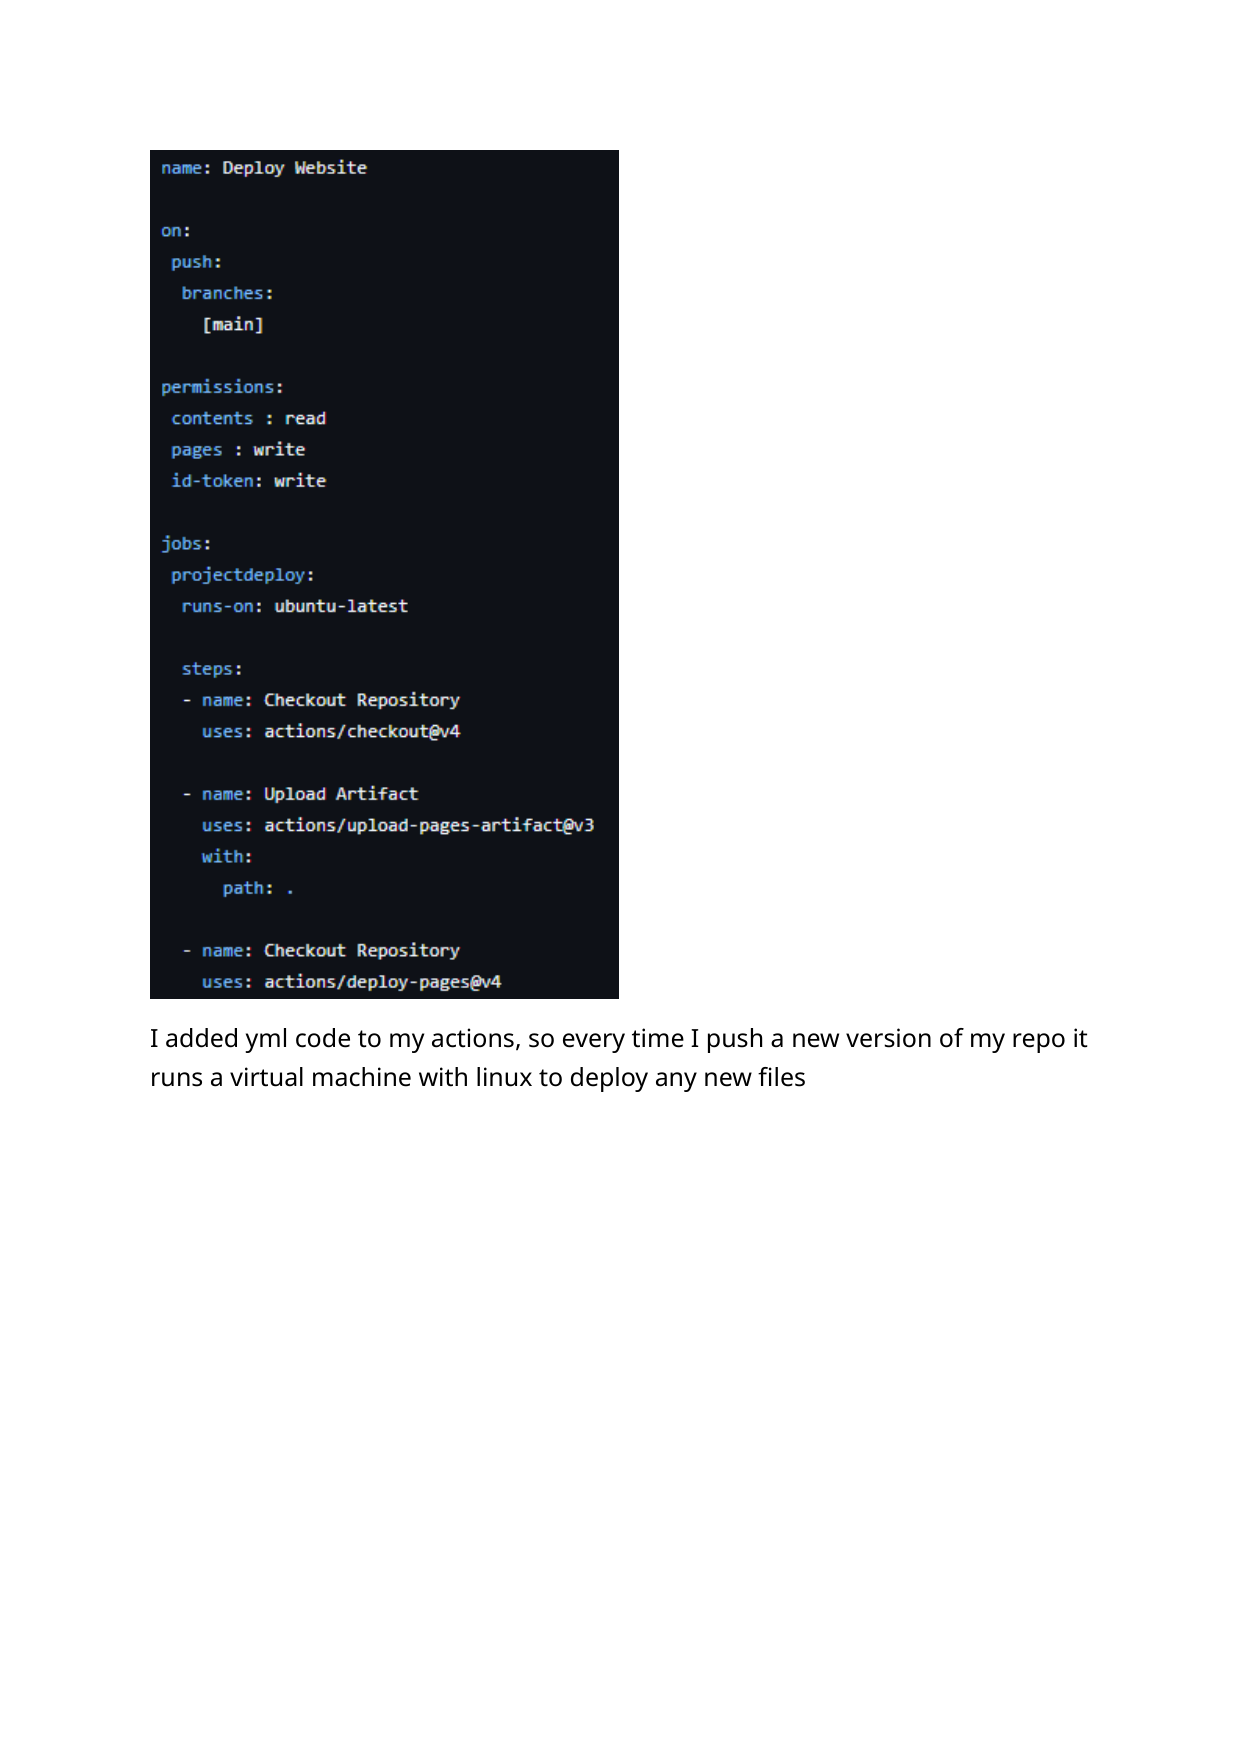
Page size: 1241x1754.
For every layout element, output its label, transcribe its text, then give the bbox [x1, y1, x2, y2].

text I added yml code to my actions, so every time I push a new version of my repo it runs a virtual machine with linux to deploy any new files [150, 1020, 1090, 1093]
